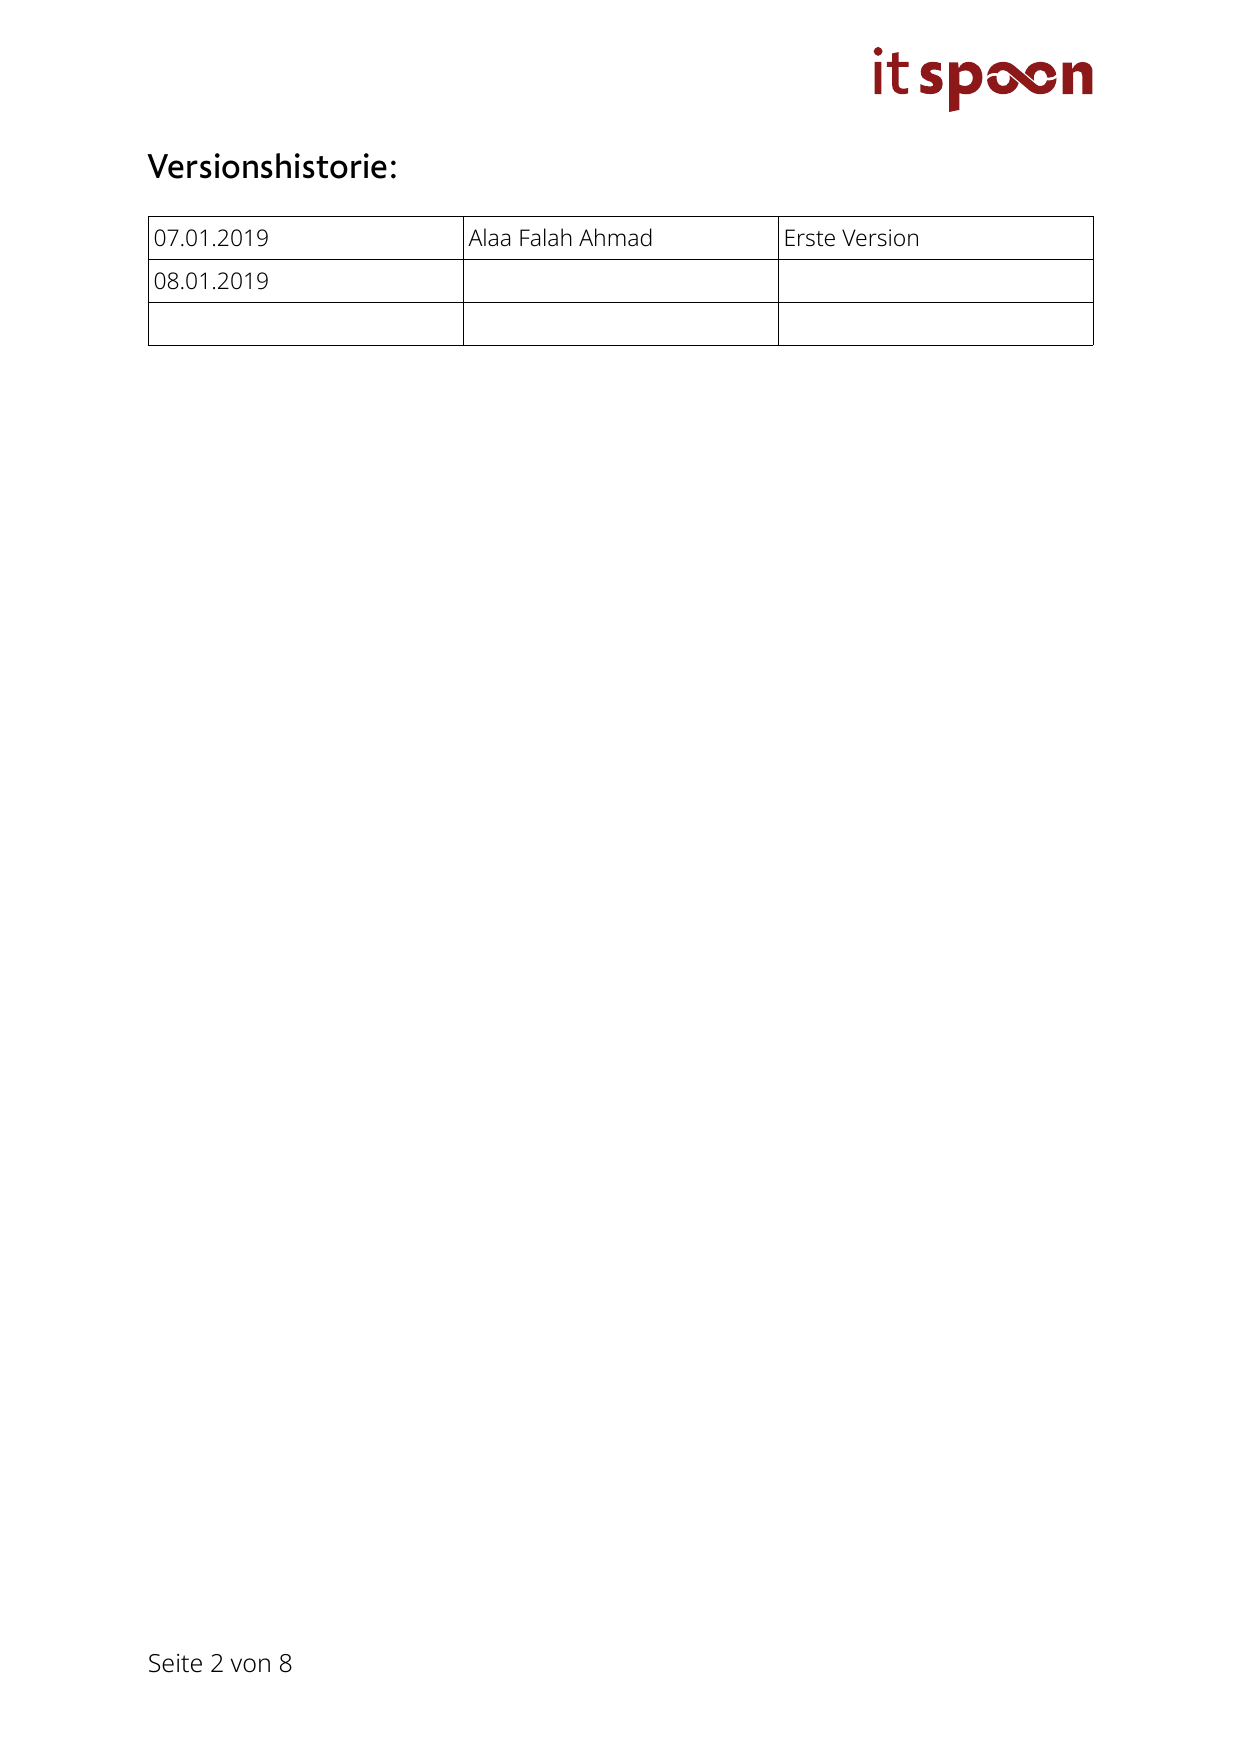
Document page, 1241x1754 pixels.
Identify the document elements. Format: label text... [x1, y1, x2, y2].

table_cell [779, 303, 1093, 344]
text Versionshistorie: [148, 143, 1093, 188]
table_cell [464, 303, 778, 344]
table_cell 08.01.2019 [149, 260, 463, 302]
table_header 07.01.2019 [149, 217, 463, 259]
table_header Erste Version [779, 217, 1093, 259]
table_cell [149, 303, 463, 344]
table_cell [464, 260, 778, 302]
table_header Alaa Falah Ahmad [464, 217, 778, 259]
table_cell [779, 260, 1093, 302]
